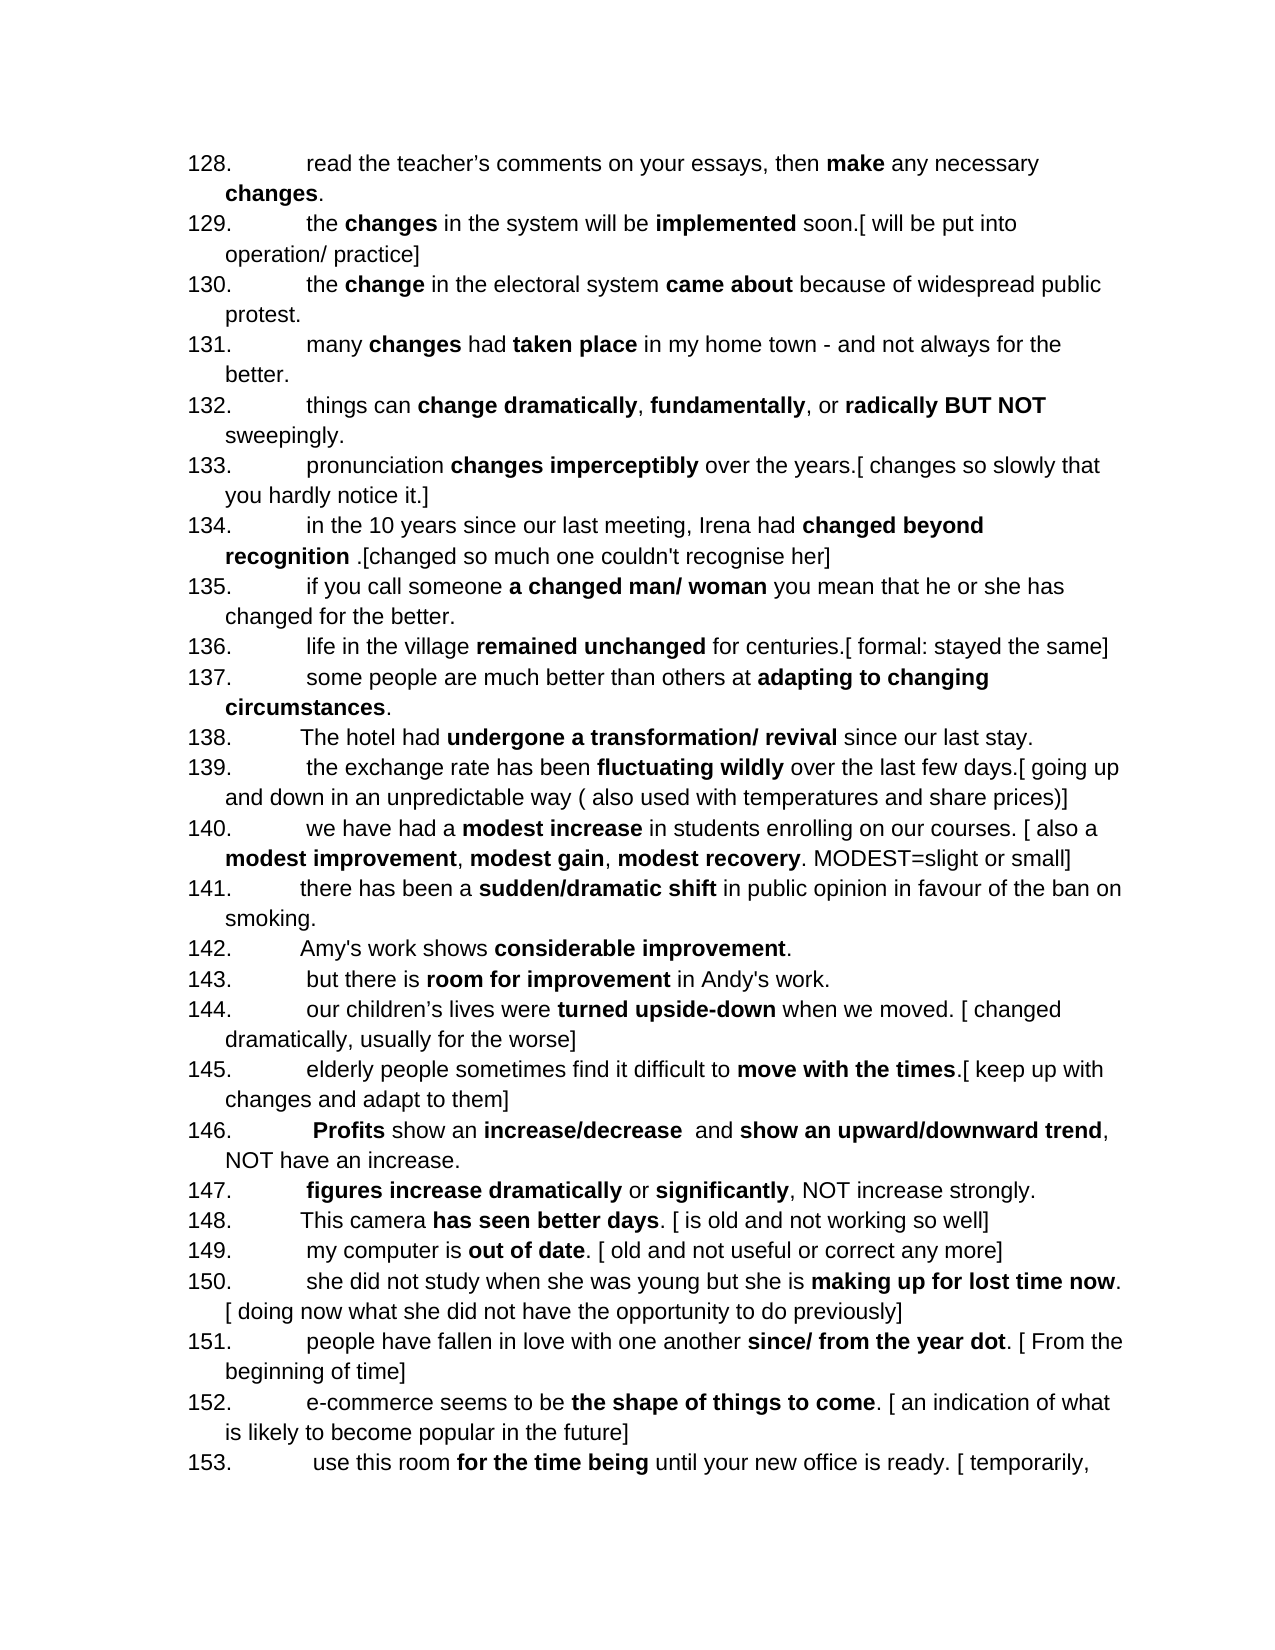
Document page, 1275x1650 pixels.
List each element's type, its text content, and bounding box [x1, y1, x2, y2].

list our children’s lives were turned upside-down when we moved. [ changed dramatically, usually for the worse] [187, 996, 1125, 1052]
list pronunciation changes imperceptibly over the years.[ changes so slowly that you hardly notice it.] [187, 452, 1125, 509]
list the changes in the system will be implemented soon.[ will be put into operation/ practice] [187, 210, 1125, 267]
list but there is room for improvement in Andy's work. [187, 966, 1125, 992]
list things can change dramatically, fundamentally, or radically BUT NOT sweepingly. [187, 392, 1125, 448]
list e-commerce seems to be the shape of things to come. [ an indication of what is likely to become popular in the future] [187, 1388, 1125, 1445]
list life in the village remained unchanged for centuries.[ formal: stayed the same] [187, 633, 1125, 660]
list read the teacher’s comments on your essays, then make any necessary changes. [187, 150, 1125, 207]
list people have fallen in love with one another since/ from the year dot. [ From the beginning of time] [187, 1328, 1125, 1385]
list This camera has seen better days. [ is old and not working so well] [187, 1207, 1125, 1234]
list in the 10 years since our last meeting, Irena had changed beyond recognition .[changed so much one couldn't recognise her] [187, 512, 1125, 569]
list The hotel had undergone a transformation/ revival since our last stay. [187, 724, 1125, 750]
list we have had a modest increase in students enrolling on our courses. [ also a modest improvement, modest gain, modest recovery. MODEST=slight or small] [187, 814, 1125, 871]
list Amy's work shows considerable improvement. [187, 935, 1125, 962]
list figures increase dramatically or significantly, NOT increase strongly. [187, 1177, 1125, 1203]
list the exchange rate has been fluctuating wildly over the last few days.[ going up and down in an unpredictable way ( also used with temperatures and share prices)] [187, 754, 1125, 811]
list Profits show an increase/decrease and show an upward/downward trend, NOT have an increase. [187, 1117, 1125, 1173]
list the change in the electoral system came about because of widespread public protest. [187, 271, 1125, 327]
list she did not study when she was young but she is making up for lost time now. [ doing now what she did not have the opportunity to do previously] [187, 1268, 1125, 1324]
list many changes had taken place in my home town - and not always for the better. [187, 331, 1125, 388]
list my computer is out of date. [ old and not useful or correct any more] [187, 1237, 1125, 1264]
list there has been a sudden/dramatic shift in public opinion in favour of the ban on smoking. [187, 875, 1125, 932]
list elderly people sometimes find it difficult to move with the times.[ keep up with changes and adapt to them] [187, 1056, 1125, 1113]
list if you call someone a changed man/ woman you mean that he or she has changed for the better. [187, 573, 1125, 629]
list some people are much better than others at adapting to changing circumstances. [187, 663, 1125, 720]
list use this room for the time being until your new office is ready. [ temporarily, [187, 1449, 1125, 1475]
